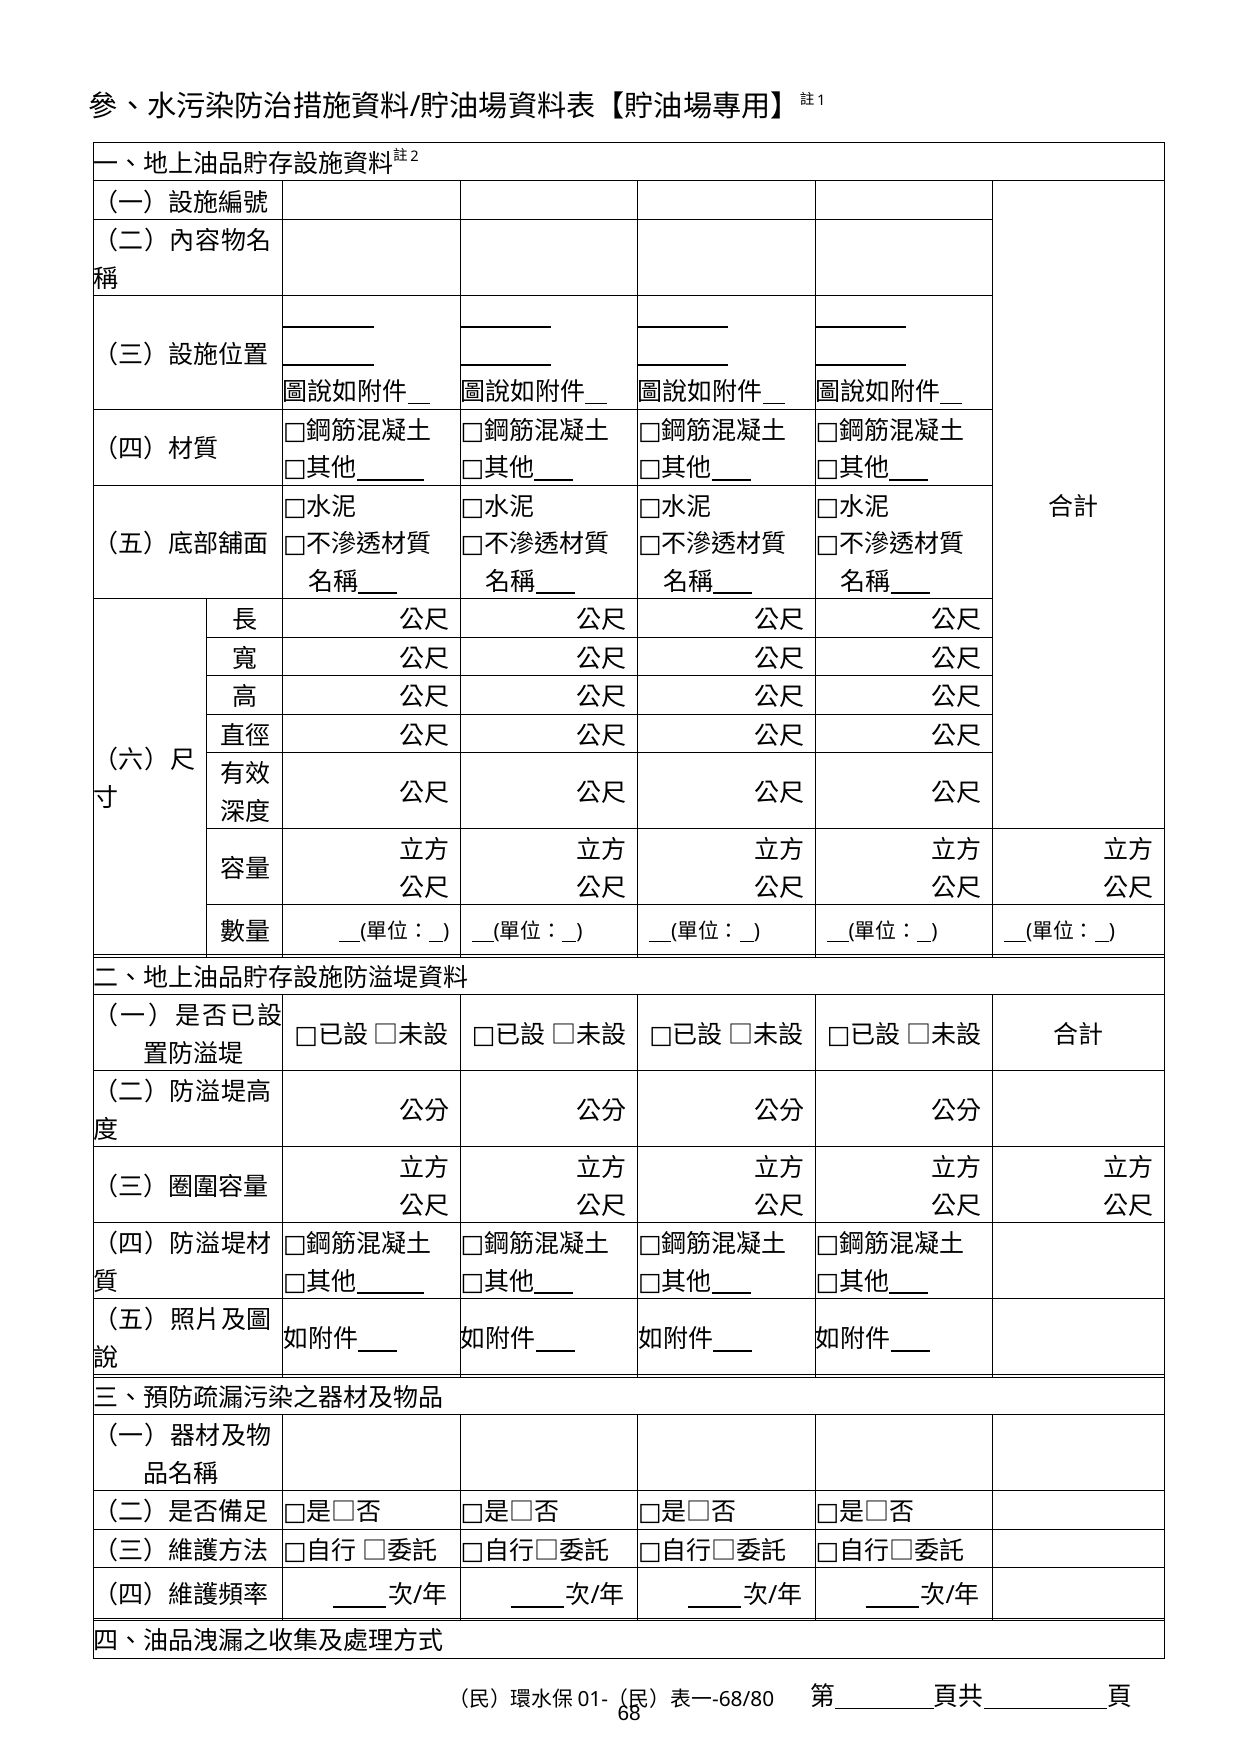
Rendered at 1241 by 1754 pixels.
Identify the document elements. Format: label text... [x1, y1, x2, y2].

table_cell 立方 公尺 [283, 1147, 460, 1222]
table_cell 圖說如附件 [816, 296, 992, 408]
table_cell [638, 1415, 815, 1490]
table_cell □已設 □未設 [638, 995, 815, 1070]
table_cell 立方 公尺 [638, 1147, 815, 1222]
table_cell □鋼筋混凝土 □其他 [638, 1223, 815, 1298]
table_cell 公尺 [283, 753, 460, 828]
table_cell 圖說如附件 [638, 296, 815, 408]
table_cell 立方 公尺 [461, 1147, 637, 1222]
table_cell 立方 公尺 [816, 1147, 992, 1222]
table_cell 立方 公尺 [816, 829, 992, 904]
table_cell 公尺 [638, 753, 815, 828]
table_cell （三）圈圍容量 [94, 1147, 282, 1222]
table_cell 合計 [993, 995, 1164, 1070]
table_cell （四）防溢堤材質 [94, 1223, 282, 1298]
table_cell 次/年 [816, 1568, 992, 1618]
table_cell 公尺 [461, 715, 637, 752]
table_cell [461, 181, 637, 219]
table_cell □鋼筋混凝土 □其他 [461, 1223, 637, 1298]
table_cell [993, 1299, 1164, 1374]
table_cell 公分 [461, 1071, 637, 1146]
table_cell □已設 □未設 [816, 995, 992, 1070]
table_cell [638, 220, 815, 295]
table_cell 公尺 [283, 599, 460, 637]
table_cell □鋼筋混凝土 □其他 [461, 410, 637, 484]
table_cell 圖說如附件 [461, 296, 637, 408]
table_cell 公尺 [816, 599, 992, 637]
table_cell 如附件 [816, 1299, 992, 1374]
table_cell 公尺 [638, 715, 815, 752]
table_cell 圖說如附件 [283, 296, 460, 408]
table_cell [993, 1415, 1164, 1490]
table_cell □鋼筋混凝土 □其他 [283, 1223, 460, 1298]
table_cell 立方 公尺 [638, 829, 815, 904]
table_cell [461, 1415, 637, 1490]
table_cell 公尺 [461, 676, 637, 714]
table_cell 公分 [638, 1071, 815, 1146]
table_cell （一）設施編號 [94, 181, 282, 219]
table_cell 公尺 [638, 599, 815, 637]
table_cell 公分 [816, 1071, 992, 1146]
table_cell 公尺 [816, 638, 992, 675]
table_cell □是□否 [816, 1491, 992, 1529]
table_cell □水泥 □不滲透材質 名稱 [283, 486, 460, 598]
table_cell 公尺 [816, 715, 992, 752]
table_cell [816, 181, 992, 219]
table_cell [993, 1530, 1164, 1567]
table_cell （一）器材及物品名稱 [94, 1415, 282, 1490]
table_cell 三、預防疏漏污染之器材及物品 [94, 1378, 1164, 1414]
table_cell 數量 [207, 905, 282, 954]
table_cell [816, 1415, 992, 1490]
table_cell 公尺 [283, 638, 460, 675]
table_cell 次/年 [638, 1568, 815, 1618]
table_cell 寬 [207, 638, 282, 675]
table_cell 公尺 [461, 753, 637, 828]
table_cell □鋼筋混凝土 □其他 [283, 410, 460, 484]
table_cell 立方 公尺 [283, 829, 460, 904]
table_cell [993, 1491, 1164, 1529]
text 參、水污染防治措施資料/貯油場資料表【貯油場專用】註1 [89, 67, 1063, 142]
table_cell 公尺 [638, 676, 815, 714]
table_cell 如附件 [461, 1299, 637, 1374]
table_cell 合計 [993, 181, 1164, 828]
table_cell 公尺 [816, 676, 992, 714]
table_cell [461, 220, 637, 295]
table_cell 四、油品洩漏之收集及處理方式 [94, 1621, 1164, 1658]
table_cell （二）防溢堤高度 [94, 1071, 282, 1146]
table_cell □鋼筋混凝土 □其他 [638, 410, 815, 484]
table_cell （三）設施位置 [94, 296, 282, 408]
table_cell （五）底部舖面 [94, 486, 282, 598]
table_cell □鋼筋混凝土 □其他 [816, 410, 992, 484]
table_cell （一）是否已設置防溢堤 [94, 995, 282, 1070]
table_cell [993, 1568, 1164, 1618]
table_cell （五）照片及圖說 [94, 1299, 282, 1374]
table_cell 公尺 [638, 638, 815, 675]
table_cell [993, 1071, 1164, 1146]
table_cell □已設 □未設 [283, 995, 460, 1070]
table_cell （二）內容物名稱 [94, 220, 282, 295]
table_cell (單位： ) [638, 905, 815, 954]
table_cell (單位： ) [816, 905, 992, 954]
table_cell 立方 公尺 [461, 829, 637, 904]
table_cell (單位： ) [283, 905, 460, 954]
table_cell 二、地上油品貯存設施防溢堤資料 [94, 958, 1164, 994]
table_cell 立方 公尺 [993, 1147, 1164, 1222]
table_cell □水泥 □不滲透材質 名稱 [461, 486, 637, 598]
table_cell □是□否 [638, 1491, 815, 1529]
table_cell （四）材質 [94, 410, 282, 484]
table_cell （三）維護方法 [94, 1530, 282, 1567]
table_cell 公尺 [461, 638, 637, 675]
table_cell (單位： ) [993, 905, 1164, 954]
table_cell 公尺 [283, 676, 460, 714]
table_cell 高 [207, 676, 282, 714]
table_cell 次/年 [283, 1568, 460, 1618]
table_cell 直徑 [207, 715, 282, 752]
table_cell 公尺 [816, 753, 992, 828]
table_cell □自行□委託 [461, 1530, 637, 1567]
table_cell 立方 公尺 [993, 829, 1164, 904]
table_cell □水泥 □不滲透材質 名稱 [638, 486, 815, 598]
table_cell [816, 220, 992, 295]
table_cell [638, 181, 815, 219]
table_cell □是□否 [283, 1491, 460, 1529]
table_cell （四）維護頻率 [94, 1568, 282, 1618]
table_cell □水泥 □不滲透材質 名稱 [816, 486, 992, 598]
table_cell 公尺 [461, 599, 637, 637]
table_cell [283, 1415, 460, 1490]
table_cell 公分 [283, 1071, 460, 1146]
table_cell [283, 220, 460, 295]
table_cell □鋼筋混凝土 □其他 [816, 1223, 992, 1298]
table_cell [993, 1223, 1164, 1298]
table_cell （六）尺寸 [94, 599, 206, 954]
table_cell 次/年 [461, 1568, 637, 1618]
table_cell □自行 □委託 [283, 1530, 460, 1567]
table_cell 長 [207, 599, 282, 637]
table_cell 如附件 [283, 1299, 460, 1374]
table_cell 有效 深度 [207, 753, 282, 828]
table_cell (單位： ) [461, 905, 637, 954]
table_header 一、地上油品貯存設施資料註2 [94, 143, 1164, 180]
table_cell [283, 181, 460, 219]
table_cell 如附件 [638, 1299, 815, 1374]
table_cell 容量 [207, 829, 282, 904]
table_cell （二）是否備足 [94, 1491, 282, 1529]
table_cell □已設 □未設 [461, 995, 637, 1070]
table_cell □自行□委託 [816, 1530, 992, 1567]
table_cell □是□否 [461, 1491, 637, 1529]
table_cell 公尺 [283, 715, 460, 752]
table_cell □自行□委託 [638, 1530, 815, 1567]
